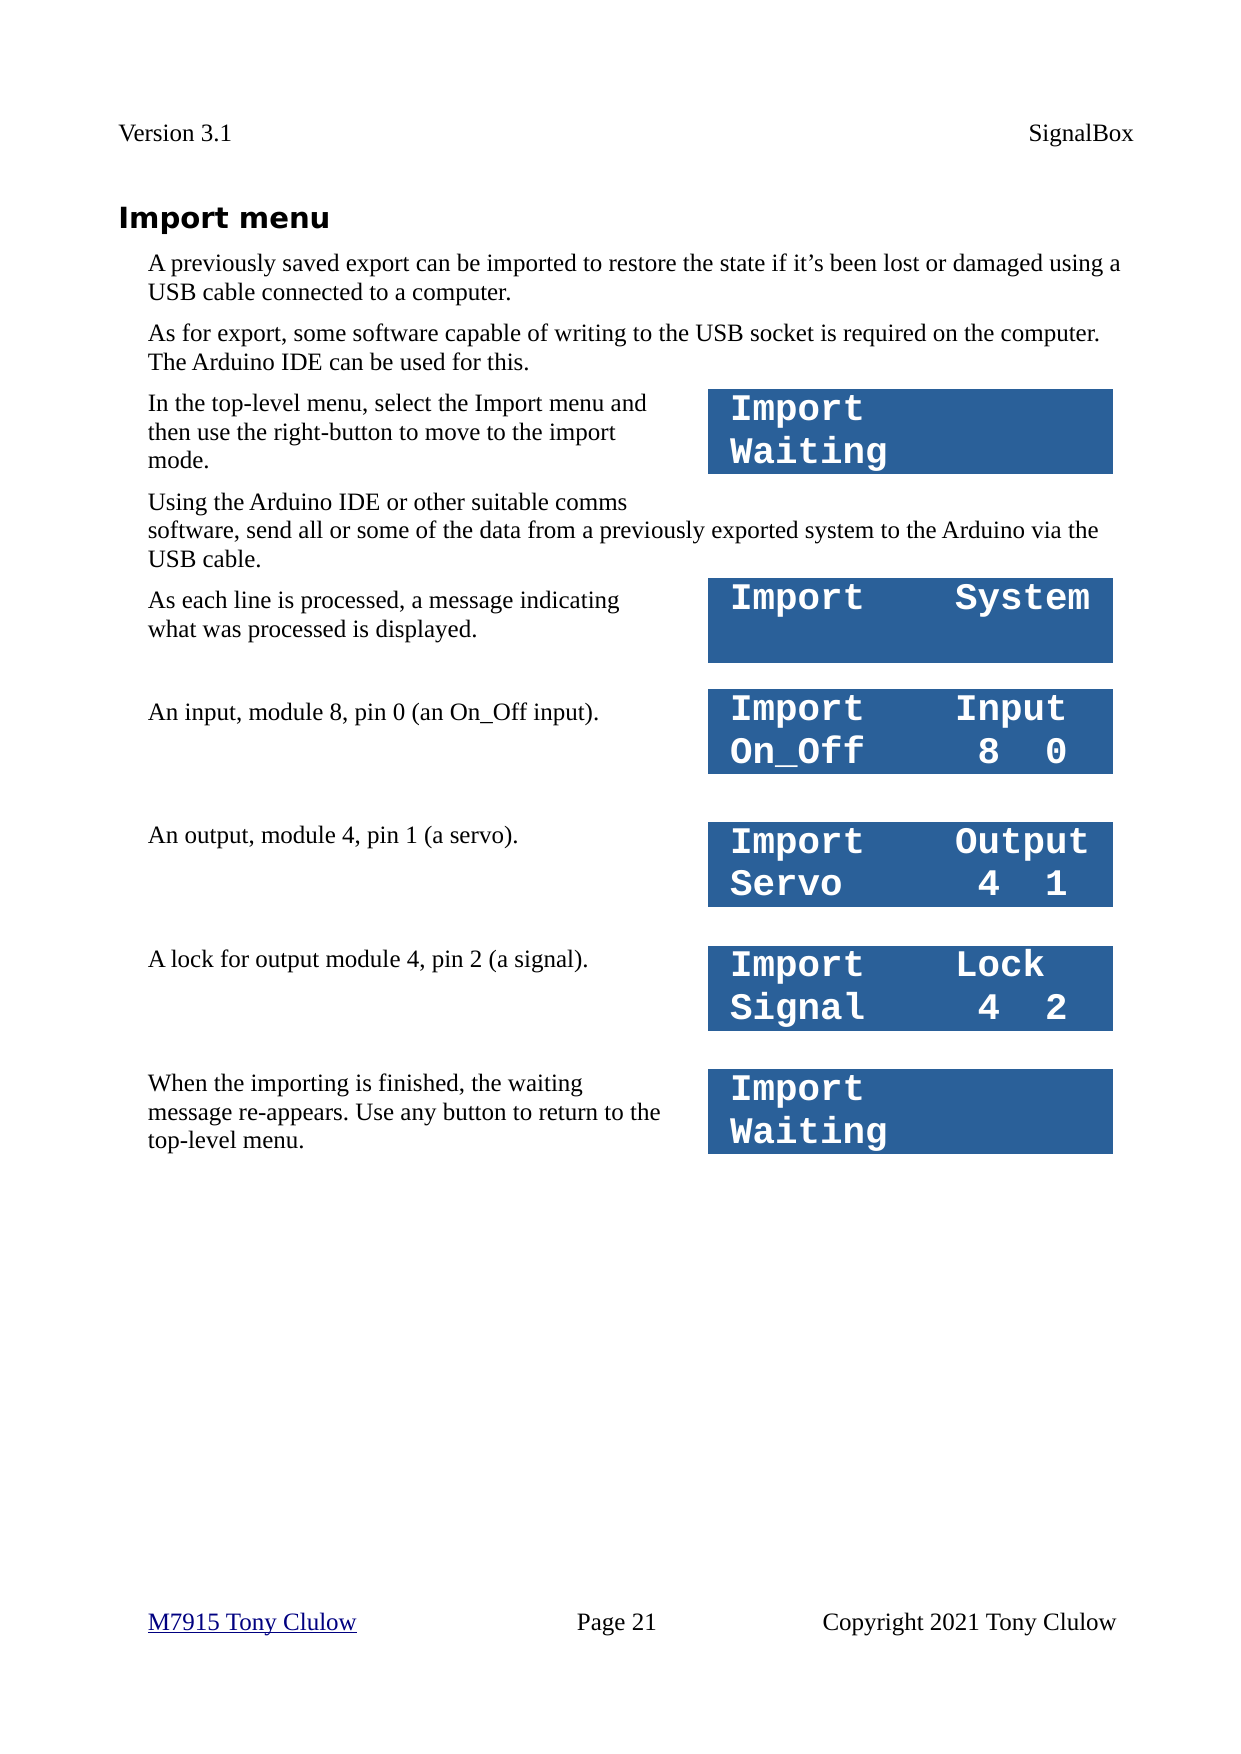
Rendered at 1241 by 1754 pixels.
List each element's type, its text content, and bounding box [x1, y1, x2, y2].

subtitle Import menu [118, 201, 1134, 235]
text A lock for output module 4, pin 2 (a signal). [148, 944, 1134, 973]
text A previously saved export can be imported to restore the state if it’s been lost or damaged using a USB cable connected to a computer. [148, 248, 1134, 305]
text When the importing is finished, the waiting message re-appears. Use any button to return to the top-level menu. [148, 1068, 1134, 1154]
text An input, module 8, pin 0 (an On_Off input). [148, 697, 1134, 725]
text As for export, some software capable of writing to the USB socket is required on the computer. The Arduino IDE can be used for this. [148, 318, 1134, 375]
text An output, module 4, pin 1 (a servo). [148, 820, 1134, 849]
text As each line is processed, a message indicating what was processed is displayed. [148, 585, 1134, 643]
text In the top-level menu, select the Import menu and then use the right-button to move to the import mode. [148, 388, 1134, 474]
text Using the Arduino IDE or other suitable comms software, send all or some of the data from a previously exported system to the Arduino via the USB cable. [148, 487, 1134, 573]
